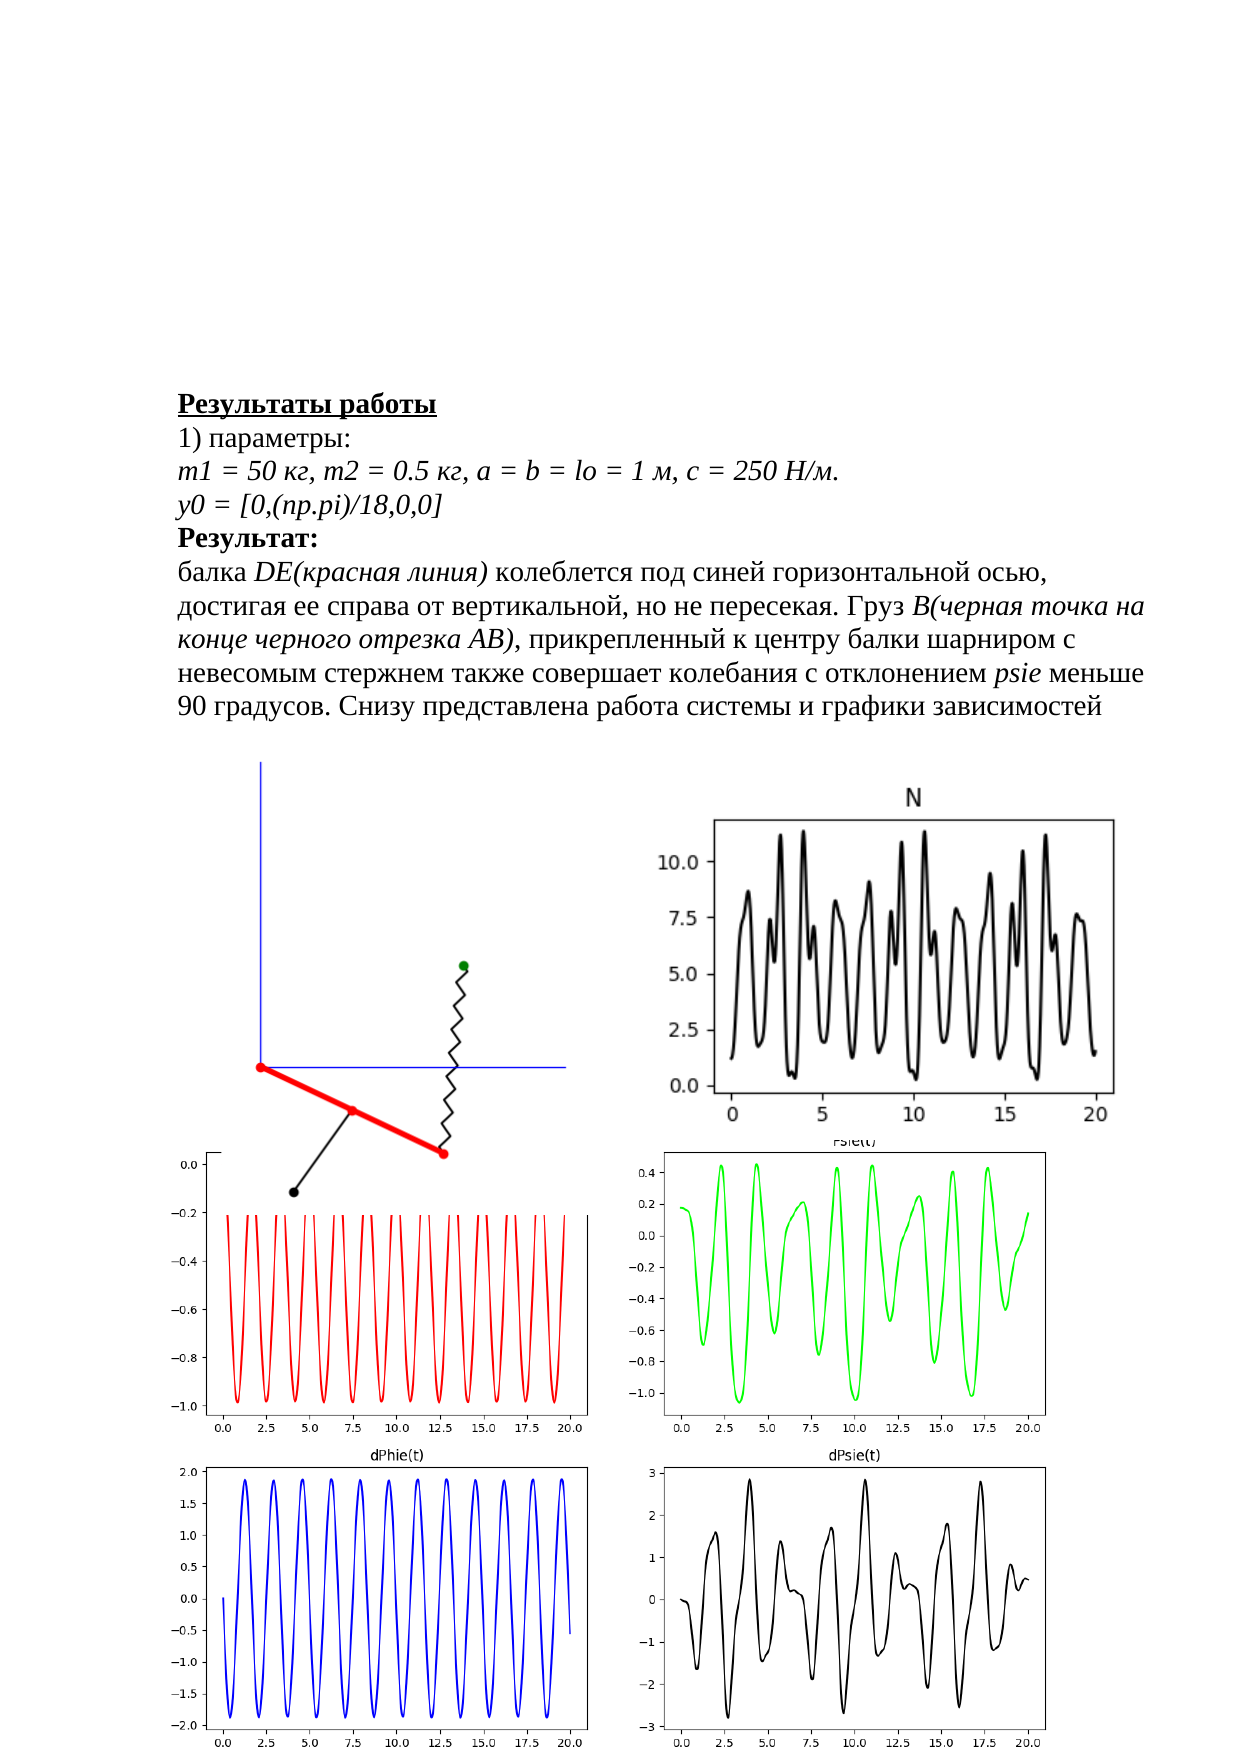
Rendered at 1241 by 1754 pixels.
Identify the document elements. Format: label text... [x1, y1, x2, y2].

text Результат: [177, 521, 1152, 554]
text y0 = [0,(np.pi)/18,0,0] [177, 487, 1152, 521]
picture [170, 751, 1146, 1754]
text 1) параметры: [177, 420, 1152, 453]
text балка DE(красная линия) колеблется под синей горизонтальной осью, достигая ее справа от вертикальной, но не пересекая. Груз B(черная точка на конце черного отрезка AB), прикрепленный к центру балки шарниром с невесомым стержнем также совершает колебания с отклонением psie меньше 90 градусов. Снизу представлена работа системы и графики зависимостей [177, 554, 1152, 722]
text Результаты работы [177, 386, 1152, 420]
text m1 = 50 кг, m2 = 0.5 кг, a = b = lo = 1 м, c = 250 Н/м. [177, 453, 1152, 487]
